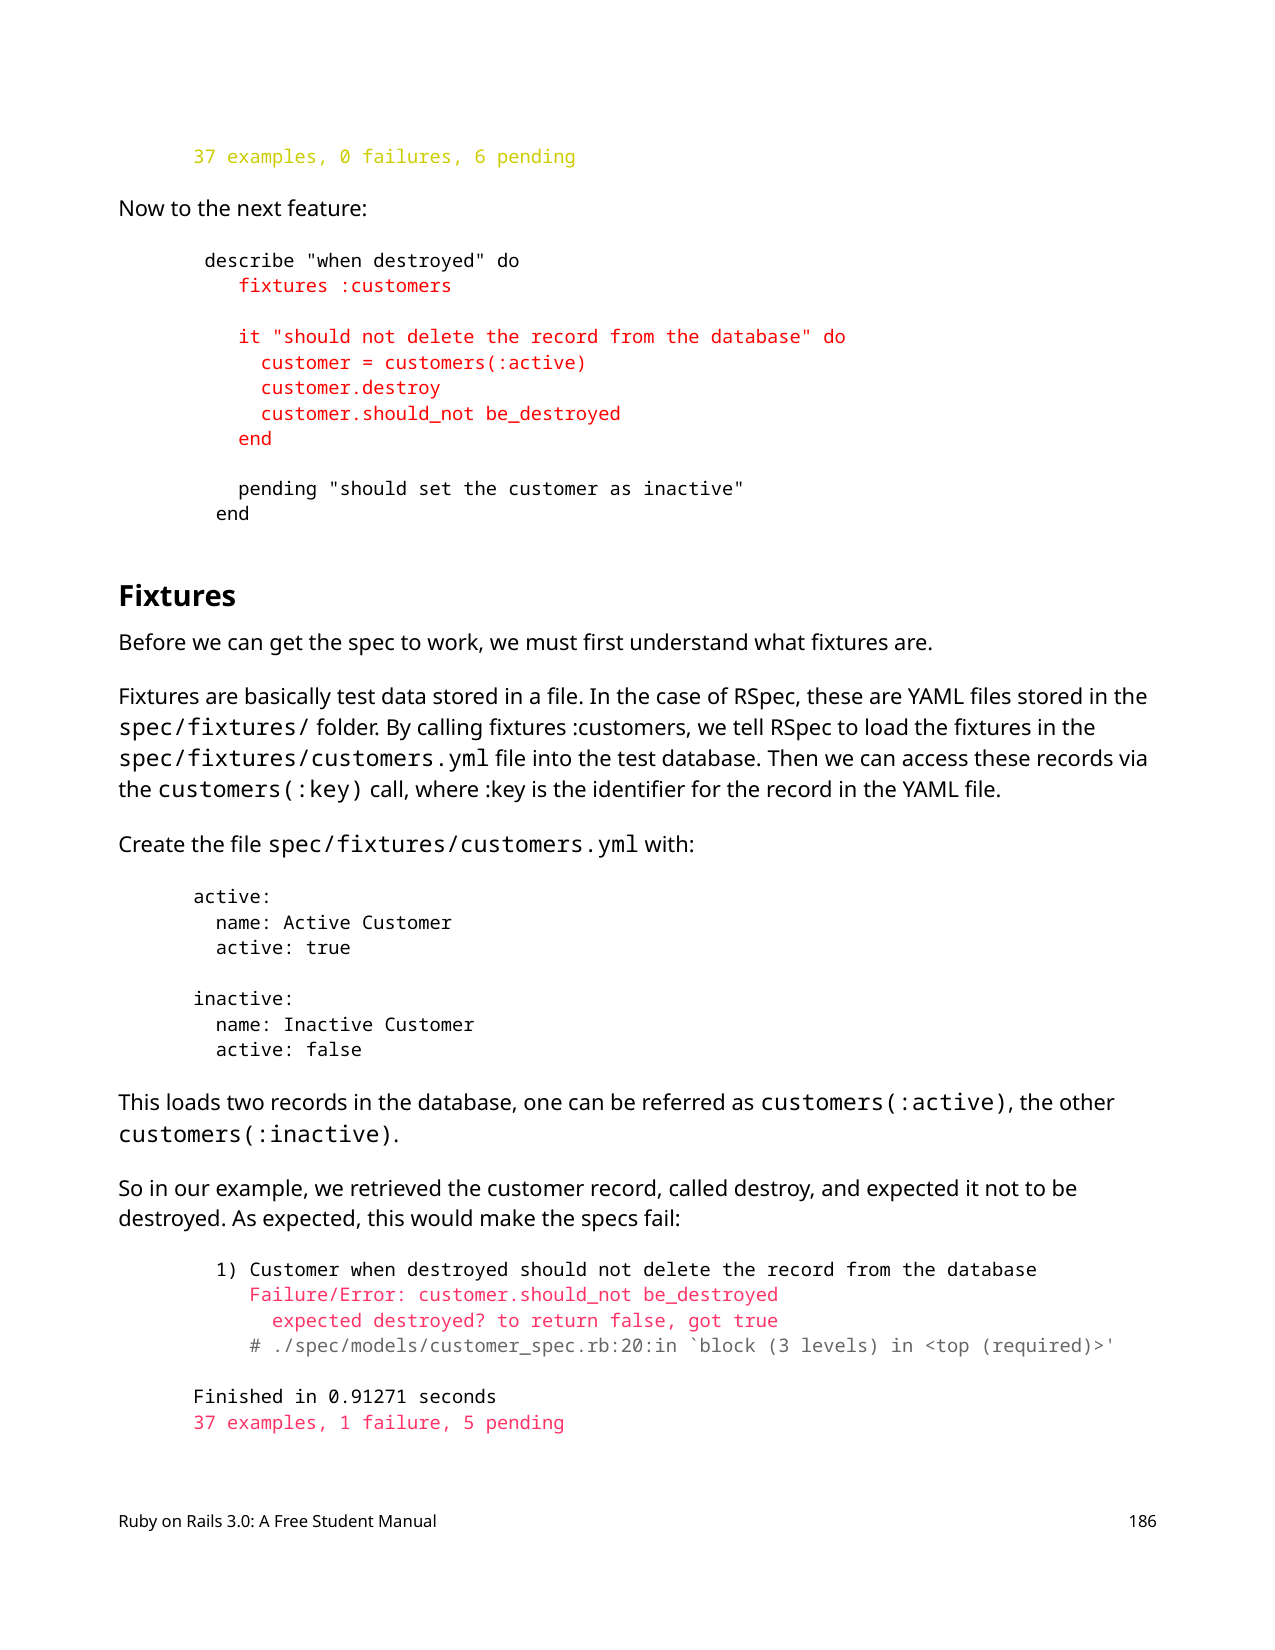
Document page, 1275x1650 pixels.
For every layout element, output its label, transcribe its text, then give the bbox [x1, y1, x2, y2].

text pending "should set the customer as inactive" end [193, 475, 1157, 526]
text describe "when destroyed" do fixtures :customers it "should not delete the record from the database" do customer = customers(:active) customer.destroy customer.should_not be_destroyed end [193, 247, 1157, 451]
text Create the file spec/fixtures/customers.yml with: [118, 828, 1157, 860]
text So in our example, we retrieved the customer record, called destroy, and expected it not to be destroyed. As expected, this would make the specs fail: [118, 1173, 1157, 1232]
subtitle Fixtures [118, 575, 1157, 615]
text 1) Customer when destroyed should not delete the record from the database Failure/Error: customer.should_not be_destroyed expected destroyed? to return false, got true # ./spec/models/customer_spec.rb:20:in `block (3 levels) in <top (required)>' Finished in 0.91271 seconds 37 examples, 1 failure, 5 pending [193, 1256, 1157, 1435]
text Before we can get the spec to work, we must first understand what fixtures are. [118, 627, 1157, 657]
text Now to the next feature: [118, 193, 1157, 223]
text active: name: Active Customer active: true inactive: name: Inactive Customer active: false [193, 884, 1157, 1062]
text 37 examples, 0 failures, 6 pending [193, 118, 1157, 169]
text This loads two records in the database, one can be referred as customers(:active), the other customers(:inactive). [118, 1086, 1157, 1149]
text Fixtures are basically test data stored in a file. In the case of RSpec, these are YAML files stored in the spec/fixtures/ folder. By calling fixtures :customers, we tell RSpec to load the fixtures in the spec/fixtures/customers.yml file into the test database. Then we can access these records via the customers(:key) call, where :key is the identifier for the record in the YAML file. [118, 681, 1157, 804]
